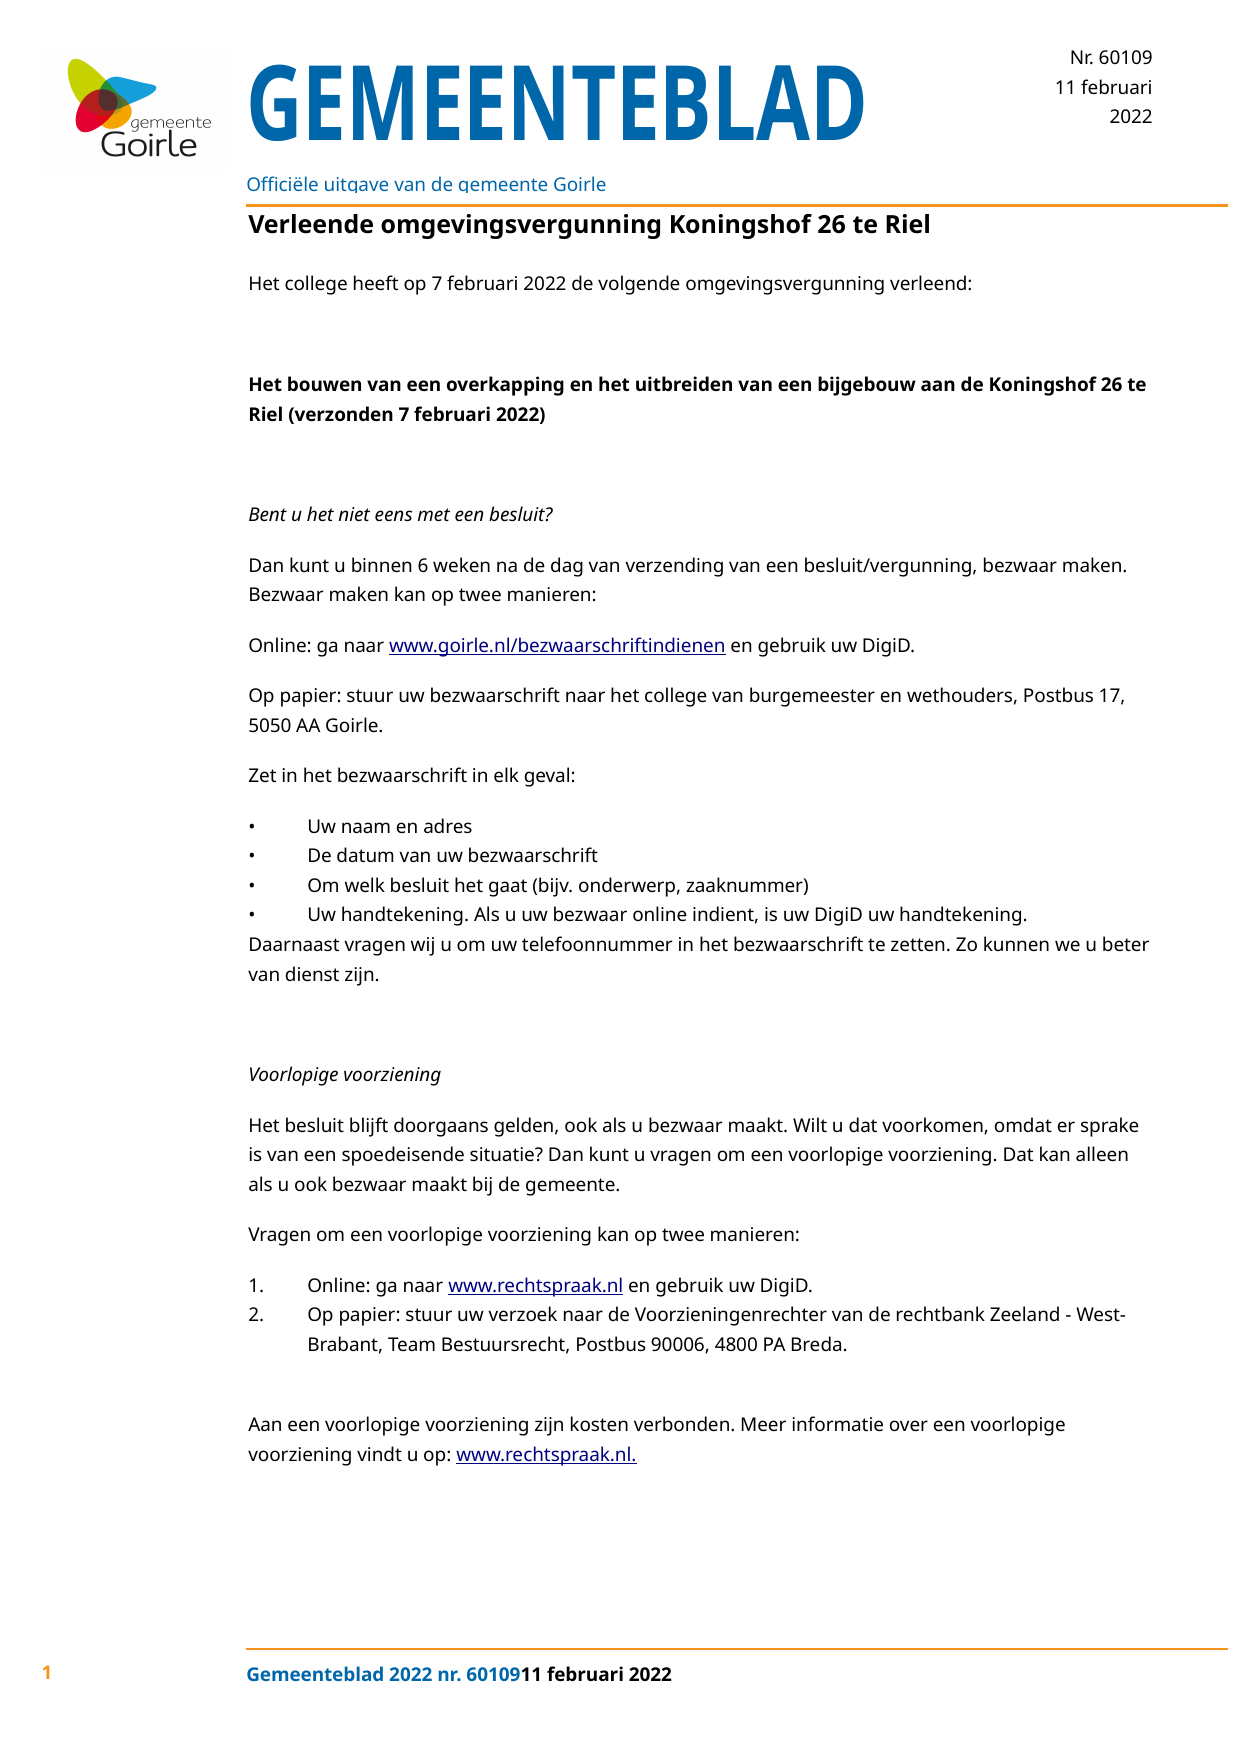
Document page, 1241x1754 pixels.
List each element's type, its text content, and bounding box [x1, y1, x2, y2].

text Verleende omgevingsvergunning Koningshof 26 te Riel [248, 207, 1152, 241]
list Op papier: stuur uw verzoek naar de Voorzieningenrechter van de rechtbank Zeeland - West-Brabant, Team Bestuursrecht, Postbus 90006, 4800 PA Breda. [248, 1302, 1152, 1357]
text Op papier: stuur uw bezwaarschrift naar het college van burgemeester en wethouders, Postbus 17, 5050 AA Goirle. [248, 682, 1152, 738]
list De datum van uw bezwaarschrift [248, 842, 1152, 868]
text Dan kunt u binnen 6 weken na de dag van verzending van een besluit/vergunning, bezwaar maken. Bezwaar maken kan op twee manieren: [248, 552, 1152, 607]
text Het bouwen van een overkapping en het uitbreiden van een bijgebouw aan de Koningshof 26 te Riel (verzonden 7 februari 2022) [248, 371, 1152, 426]
text Het besluit blijft doorgaans gelden, ook als u bezwaar maakt. Wilt u dat voorkomen, omdat er sprake is van een spoedeisende situatie? Dan kunt u vragen om een voorlopige voorziening. Dat kan alleen als u ook bezwaar maakt bij de gemeente. [248, 1112, 1152, 1197]
text Bent u het niet eens met een besluit? [248, 502, 1152, 527]
text Voorlopige voorziening [248, 1062, 1152, 1087]
list Uw naam en adres [248, 813, 1152, 838]
text Zet in het bezwaarschrift in elk geval: [248, 762, 1152, 788]
list Online: ga naar www.rechtspraak.nl en gebruik uw DigiD. [248, 1272, 1152, 1298]
text Vragen om een voorlopige voorziening kan op twee manieren: [248, 1222, 1152, 1247]
picture [41, 47, 231, 172]
list Om welk besluit het gaat (bijv. onderwerp, zaaknummer) [248, 872, 1152, 898]
text Aan een voorlopige voorziening zijn kosten verbonden. Meer informatie over een voorlopige voorziening vindt u op: www.rechtspraak.nl. [248, 1411, 1152, 1466]
text Daarnaast vragen wij u om uw telefoonnummer in het bezwaarschrift te zetten. Zo kunnen we u beter van dienst zijn. [248, 931, 1152, 986]
text Het college heeft op 7 februari 2022 de volgende omgevingsvergunning verleend: [248, 270, 1152, 296]
list Uw handtekening. Als u uw bezwaar online indient, is uw DigiD uw handtekening. [248, 902, 1152, 927]
text Online: ga naar www.goirle.nl/bezwaarschriftindienen en gebruik uw DigiD. [248, 632, 1152, 658]
